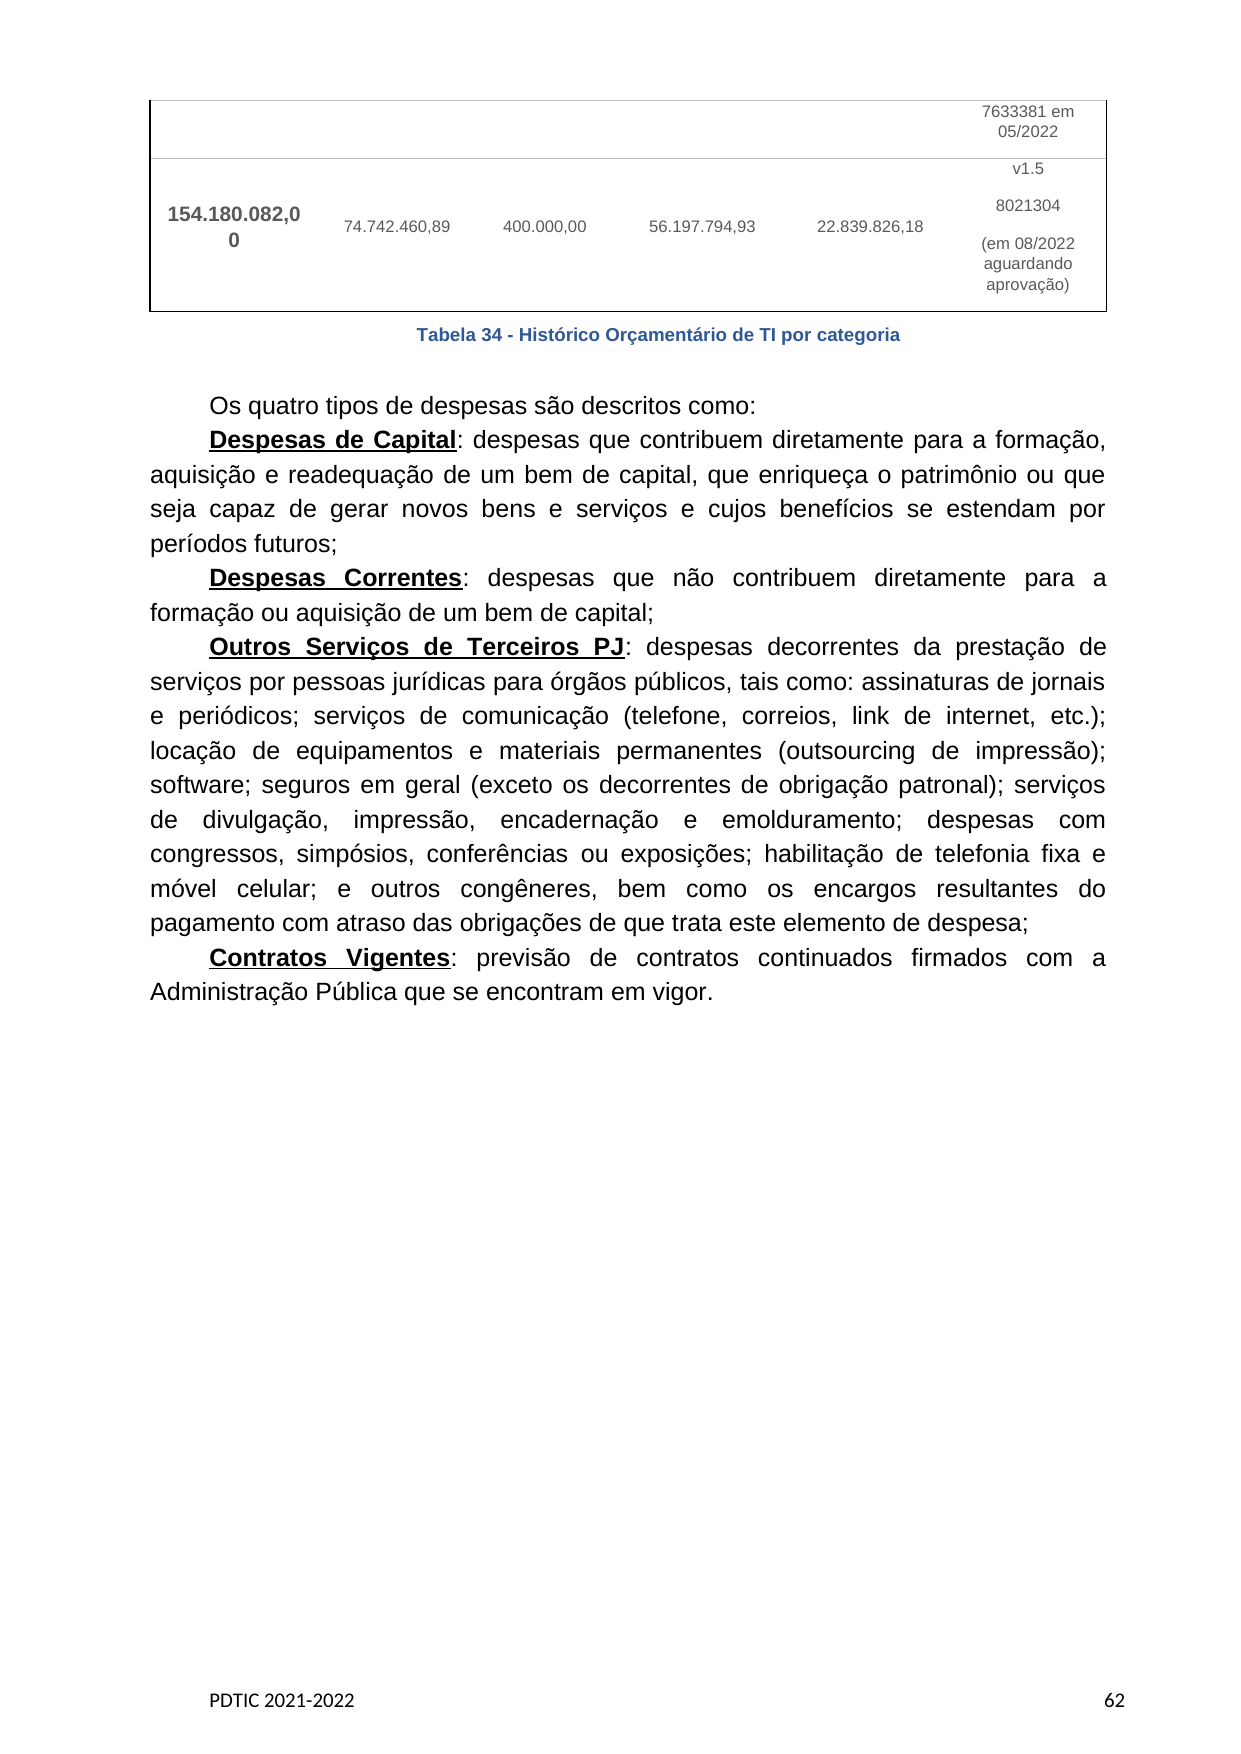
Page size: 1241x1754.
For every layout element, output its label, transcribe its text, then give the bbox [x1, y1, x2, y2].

text Despesas de Capital: despesas que contribuem diretamente para a formação, aquisição e readequação de um bem de capital, que enriqueça o patrimônio ou que seja capaz de gerar novos bens e serviços e cujos benefícios se estendam por períodos futuros; [150, 425, 1107, 558]
table_cell 56.197.794,93 [613, 159, 791, 311]
table_cell [151, 101, 317, 158]
table_cell [317, 101, 476, 158]
text Despesas Correntes: despesas que não contribuem diretamente para a formação ou aquisição de um bem de capital; [150, 563, 1107, 627]
table_cell 74.742.460,89 [317, 159, 476, 311]
table_cell 22.839.826,18 [791, 159, 949, 311]
text Os quatro tipos de despesas são descritos como: [150, 391, 1107, 420]
table_cell 154.180.082,00 [151, 159, 317, 311]
text Contratos Vigentes: previsão de contratos continuados firmados com a Administração Pública que se encontram em vigor. [150, 943, 1107, 1006]
table_cell [613, 101, 791, 158]
table_cell v1.5 8021304 (em 08/2022 aguardando aprovação) [949, 159, 1106, 311]
table_cell 7633381 em 05/2022 [949, 101, 1106, 158]
table_cell 400.000,00 [476, 159, 613, 311]
table_cell [476, 101, 613, 158]
text Tabela 34 - Histórico Orçamentário de TI por categoria [150, 324, 1107, 346]
text Outros Serviços de Terceiros PJ: despesas decorrentes da prestação de serviços por pessoas jurídicas para órgãos públicos, tais como: assinaturas de jornais e periódicos; serviços de comunicação (telefone, correios, link de internet, etc.); locação de equipamentos e materiais permanentes (outsourcing de impressão); software; seguros em geral (exceto os decorrentes de obrigação patronal); serviços de divulgação, impressão, encadernação e emolduramento; despesas com congressos, simpósios, conferências ou exposições; habilitação de telefonia fixa e móvel celular; e outros congêneres, bem como os encargos resultantes do pagamento com atraso das obrigações de que trata este elemento de despesa; [150, 632, 1107, 937]
table_cell [791, 101, 949, 158]
